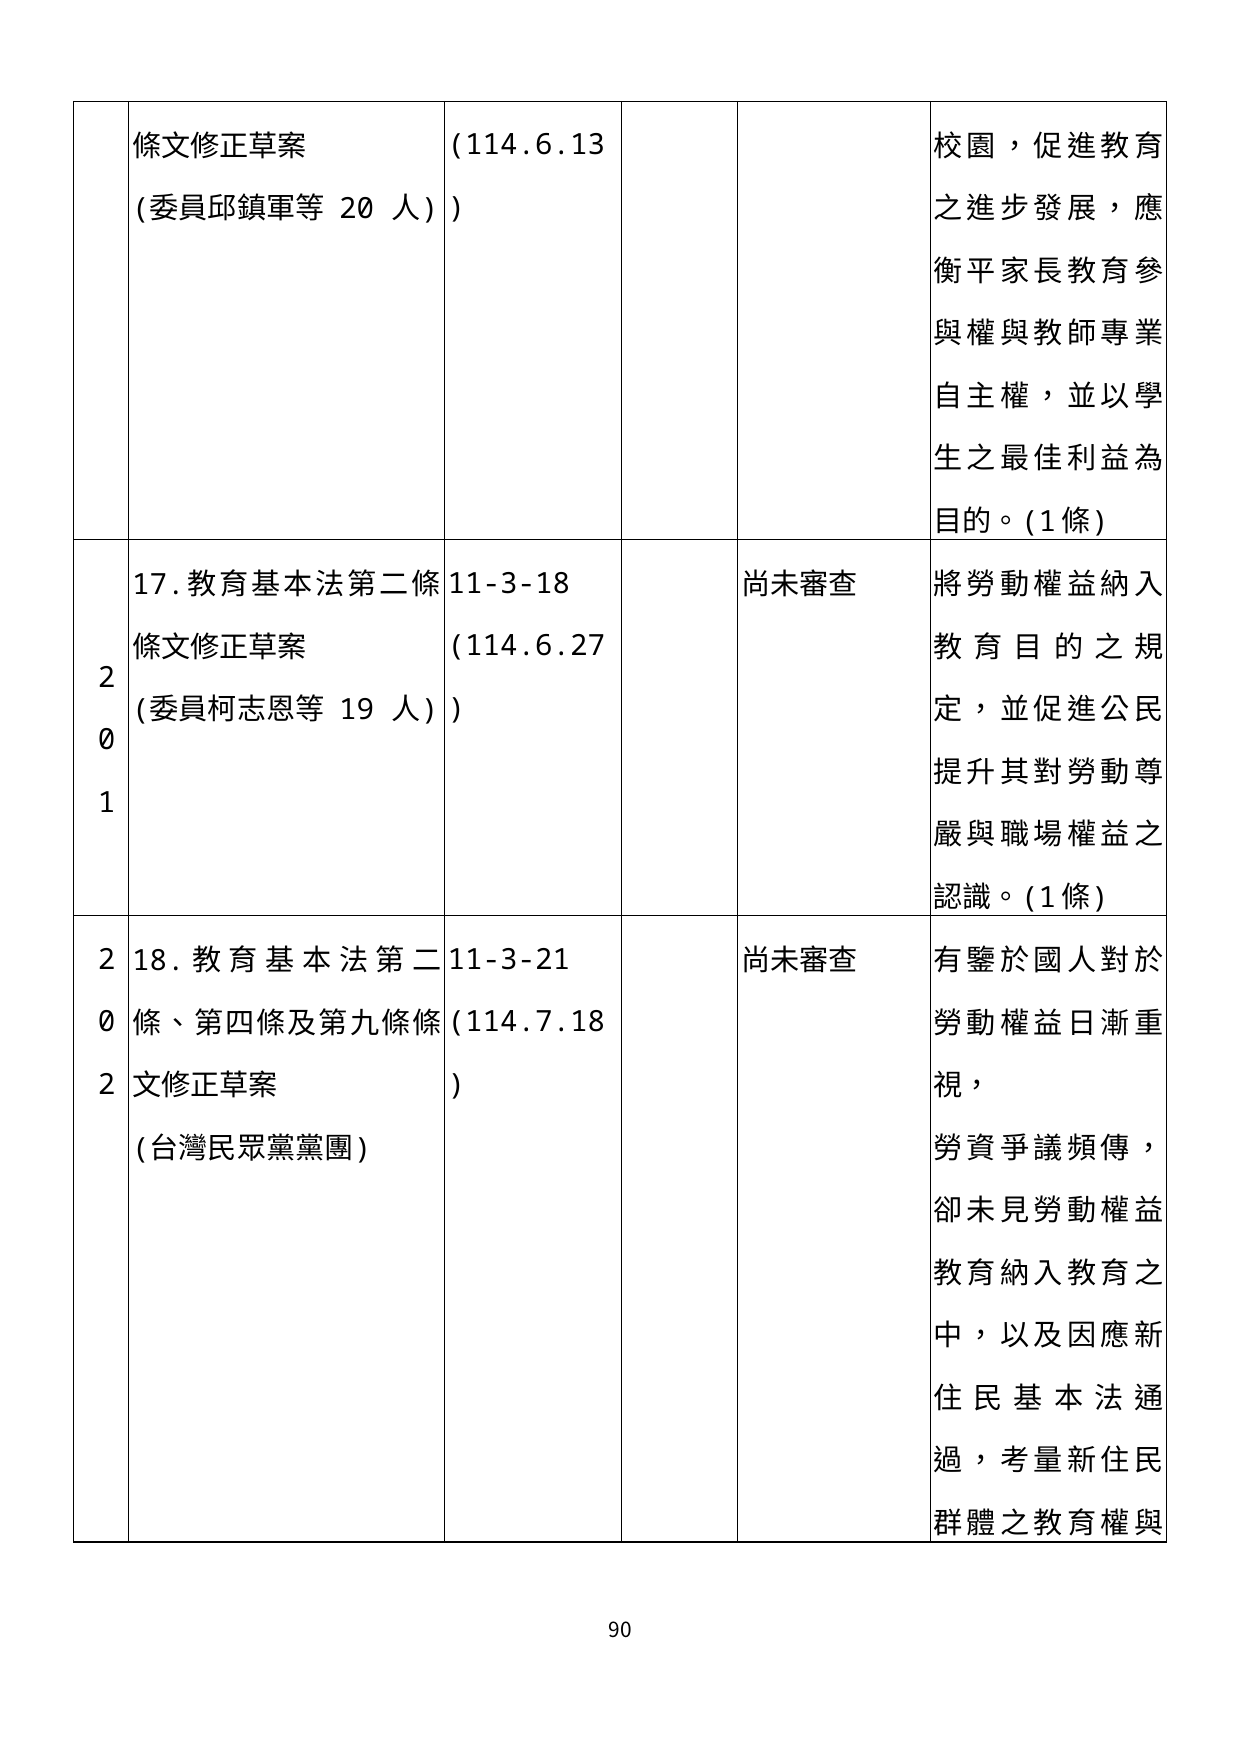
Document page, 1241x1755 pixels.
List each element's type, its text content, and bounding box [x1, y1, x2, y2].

table_cell (114.6.13) [445, 102, 621, 539]
table_cell [74, 102, 128, 539]
table_cell 尚未審查 [738, 916, 930, 1541]
table_cell [622, 916, 737, 1541]
table_cell 條文修正草案 (委員邱鎮軍等 20 人) [129, 102, 444, 539]
table_cell 17.教育基本法第二條條文修正草案 (委員柯志恩等 19 人) [129, 540, 444, 915]
table_cell 將勞動權益納入教育目的之規定，並促進公民提升其對勞動尊嚴與職場權益之認識。(1條) [931, 540, 1166, 915]
table_cell [74, 540, 128, 915]
table_cell 尚未審查 [738, 540, 930, 915]
table_cell [74, 916, 128, 1541]
table_cell 11-3-18 (114.6.27) [445, 540, 621, 915]
table_cell [738, 102, 930, 539]
table_cell 11-3-21 (114.7.18) [445, 916, 621, 1541]
table_cell 有鑒於國人對於勞動權益日漸重視， 勞資爭議頻傳，卻未見勞動權益教育納入教育之中，以及因應新住民基本法通過，考量新住民群體之教育權與 [931, 916, 1166, 1541]
table_cell [622, 102, 737, 539]
table_cell 18.教育基本法第二條、第四條及第九條條文修正草案 (台灣民眾黨黨團) [129, 916, 444, 1541]
table_cell [622, 540, 737, 915]
table_cell 校園，促進教育之進步發展，應衡平家長教育參與權與教師專業自主權，並以學生之最佳利益為目的。(1條) [931, 102, 1166, 539]
